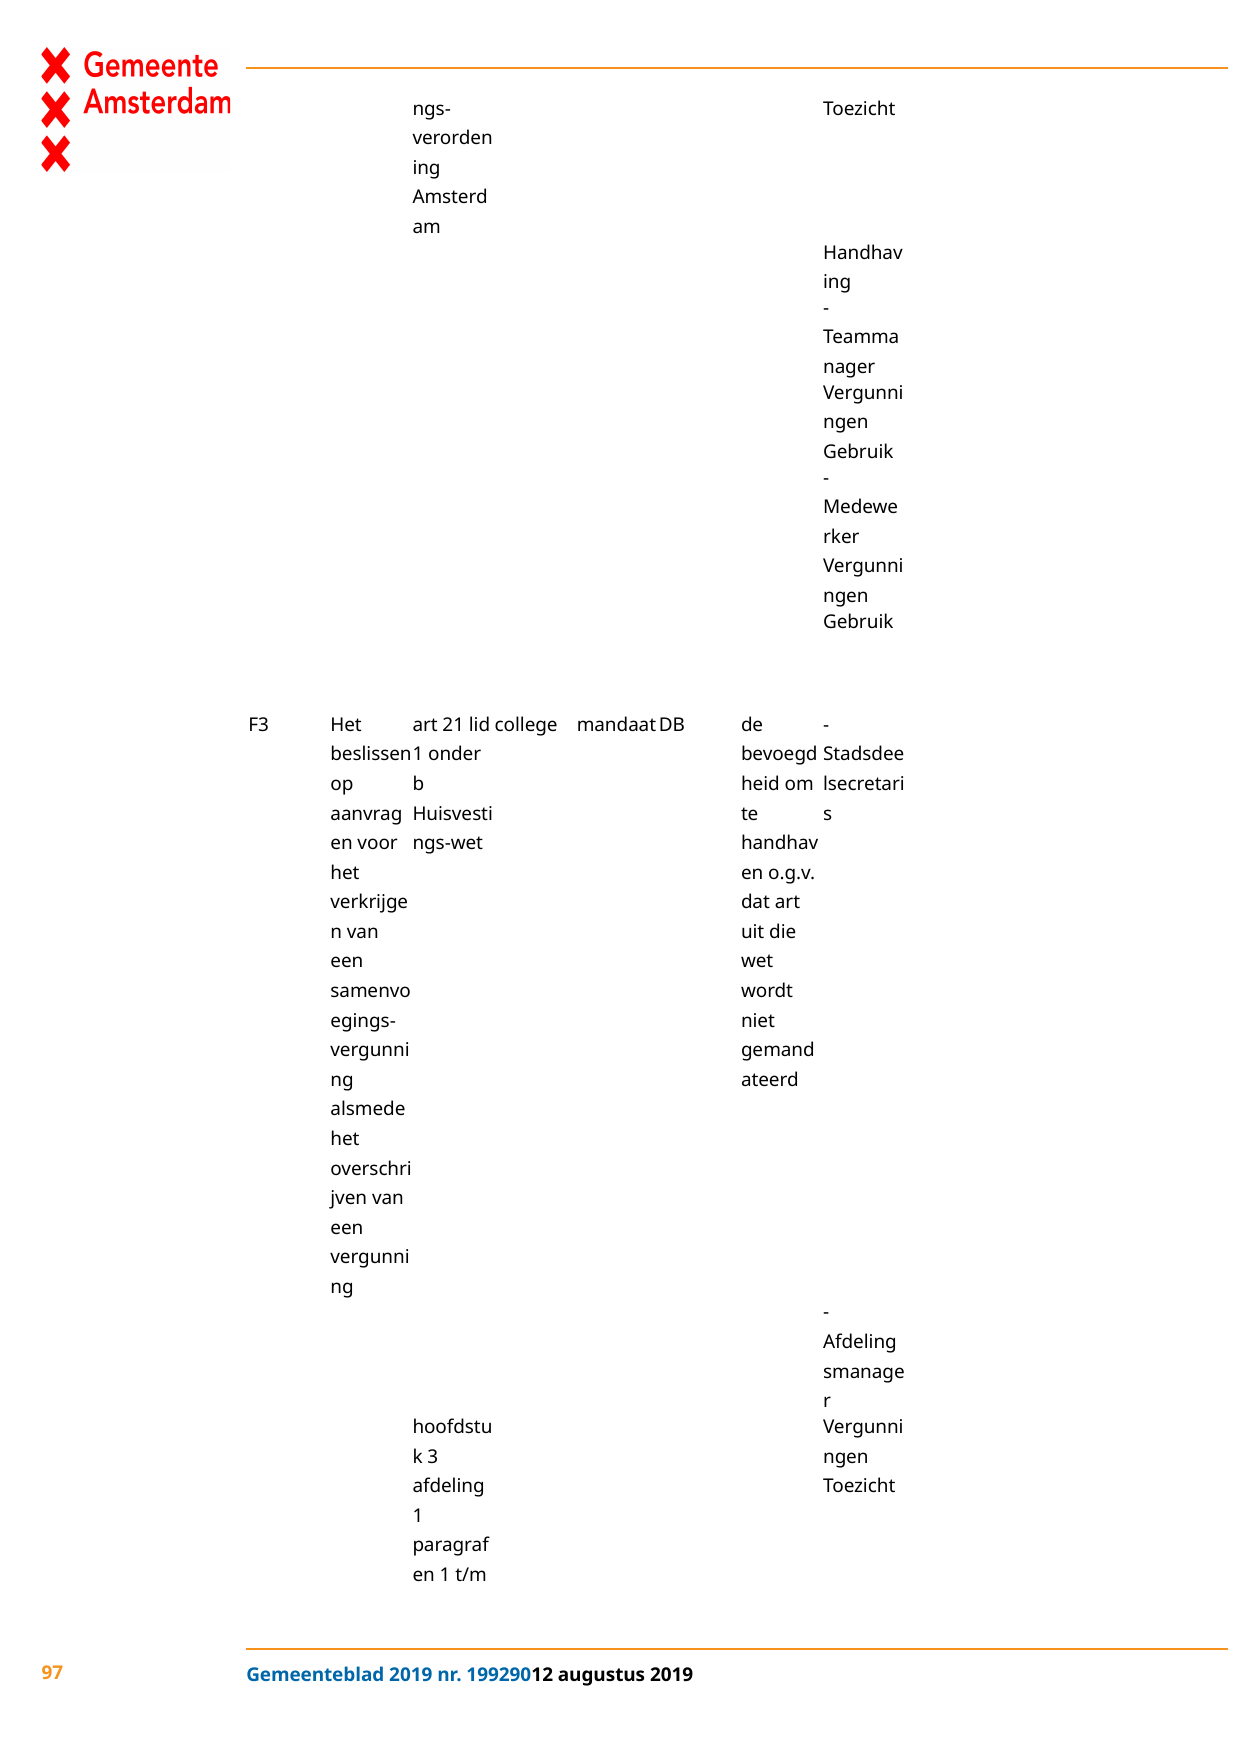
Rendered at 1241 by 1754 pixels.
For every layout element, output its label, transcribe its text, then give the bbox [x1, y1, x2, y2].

table_cell [905, 379, 987, 464]
table_cell [1069, 1413, 1152, 1587]
table_cell [494, 608, 577, 634]
table_cell [659, 379, 741, 464]
table_cell [741, 1413, 823, 1587]
table_cell [987, 685, 1069, 711]
table_cell [905, 464, 987, 608]
table_cell [577, 239, 659, 294]
table_cell [577, 1299, 659, 1413]
table_cell [330, 294, 412, 379]
table_cell [248, 1413, 330, 1587]
table_cell [577, 379, 659, 464]
table_cell [905, 634, 987, 659]
table_cell [577, 685, 659, 711]
table_cell [412, 464, 494, 608]
table_cell [987, 464, 1069, 608]
table_cell [330, 239, 412, 294]
table_cell [494, 634, 577, 659]
table_cell [1069, 239, 1152, 294]
table_cell [1069, 464, 1152, 608]
table_cell hoofdstuk 3 afdeling 1 paragrafen 1 t/m [412, 1413, 494, 1587]
table_cell [1069, 685, 1152, 711]
table_cell [330, 1299, 412, 1413]
table_cell ngs-verordening Amsterdam [412, 95, 494, 239]
table_cell [494, 379, 577, 464]
table_cell [1069, 634, 1152, 659]
table_cell [494, 660, 577, 685]
table_cell [494, 464, 577, 608]
table_cell [987, 95, 1069, 239]
table_cell Het beslissen op aanvragen voor het verkrijgen van een samenvoegings-vergunning alsmede het overschrijven van een vergunning [330, 711, 412, 1299]
table_cell Vergunningen Toezicht [823, 1413, 905, 1587]
table_cell [905, 608, 987, 634]
table_cell - Afdelingsmanager [823, 1299, 905, 1413]
table_cell [248, 660, 330, 685]
table_cell Gebruik [823, 608, 905, 634]
table_cell [659, 1413, 741, 1587]
table_cell DB [659, 711, 741, 1299]
table_cell [330, 95, 412, 239]
table_cell [330, 685, 412, 711]
table_cell [1069, 379, 1152, 464]
table_cell [248, 1299, 330, 1413]
table_cell [905, 1299, 987, 1413]
table_cell [248, 464, 330, 608]
table_cell [987, 634, 1069, 659]
table_cell Handhaving [823, 239, 905, 294]
table_cell mandaat [577, 711, 659, 1299]
table_cell [248, 239, 330, 294]
table_cell [659, 634, 741, 659]
table_cell [577, 608, 659, 634]
table_cell [412, 685, 494, 711]
table_cell [412, 608, 494, 634]
table_cell [577, 95, 659, 239]
table_cell [741, 95, 823, 239]
table_cell [412, 634, 494, 659]
table_cell [659, 464, 741, 608]
table_cell [987, 608, 1069, 634]
table_cell [987, 1299, 1069, 1413]
table_cell [1069, 660, 1152, 685]
table_cell [1069, 608, 1152, 634]
table_cell [248, 685, 330, 711]
table_cell [987, 660, 1069, 685]
table_cell [248, 608, 330, 634]
table_cell [330, 634, 412, 659]
table_cell [330, 464, 412, 608]
table_cell [659, 685, 741, 711]
table_cell [412, 1299, 494, 1413]
table_cell [412, 294, 494, 379]
table_cell [741, 464, 823, 608]
table_cell [905, 239, 987, 294]
table_cell [741, 1299, 823, 1413]
table_cell [659, 95, 741, 239]
table_cell [905, 95, 987, 239]
table_cell [494, 239, 577, 294]
table_cell [823, 660, 905, 685]
picture [41, 47, 231, 172]
table_cell [905, 660, 987, 685]
table_cell [741, 239, 823, 294]
table_cell [741, 608, 823, 634]
table_cell [494, 1413, 577, 1587]
table_cell -Teammanager [823, 294, 905, 379]
table_cell [1069, 294, 1152, 379]
table_cell [412, 660, 494, 685]
table_cell [248, 379, 330, 464]
table_cell [823, 634, 905, 659]
table_cell [330, 379, 412, 464]
table_cell [330, 660, 412, 685]
table_cell [987, 294, 1069, 379]
table_cell [577, 1413, 659, 1587]
table_cell [577, 634, 659, 659]
table_cell [987, 379, 1069, 464]
table_cell [577, 464, 659, 608]
table_cell [1069, 95, 1152, 239]
table_cell [248, 634, 330, 659]
table_cell [330, 1413, 412, 1587]
table_cell [659, 239, 741, 294]
table_cell Vergunningen Gebruik [823, 379, 905, 464]
table_cell [741, 660, 823, 685]
table_cell [905, 685, 987, 711]
table_cell art 21 lid 1 onder b Huisvestings-wet [412, 711, 494, 1299]
table_cell [741, 294, 823, 379]
table_cell [494, 95, 577, 239]
table_cell [248, 95, 330, 239]
table_cell F3 [248, 711, 330, 1299]
table_cell [987, 711, 1069, 1299]
table_cell [330, 608, 412, 634]
table_cell [494, 1299, 577, 1413]
table_cell [741, 685, 823, 711]
table_cell [494, 685, 577, 711]
table_cell [577, 660, 659, 685]
table_cell [905, 294, 987, 379]
table_cell [905, 711, 987, 1299]
table_cell [823, 685, 905, 711]
table_cell Toezicht [823, 95, 905, 239]
table_cell - Stadsdeelsecretaris [823, 711, 905, 1299]
table_cell [1069, 1299, 1152, 1413]
table_cell [987, 239, 1069, 294]
table_cell de bevoegdheid om te handhaven o.g.v. dat art uit die wet wordt niet gemandateerd [741, 711, 823, 1299]
table_cell [659, 1299, 741, 1413]
table_cell [577, 294, 659, 379]
table_cell college [494, 711, 577, 1299]
table_cell [659, 660, 741, 685]
table_cell [987, 1413, 1069, 1587]
table_cell [741, 379, 823, 464]
table_cell [412, 379, 494, 464]
table_cell [1069, 711, 1152, 1299]
table_cell [905, 1413, 987, 1587]
table_cell [659, 608, 741, 634]
table_cell [248, 294, 330, 379]
table_cell [741, 634, 823, 659]
table_cell [494, 294, 577, 379]
table_cell [659, 294, 741, 379]
table_cell -Medewerker Vergunningen [823, 464, 905, 608]
table_cell [412, 239, 494, 294]
